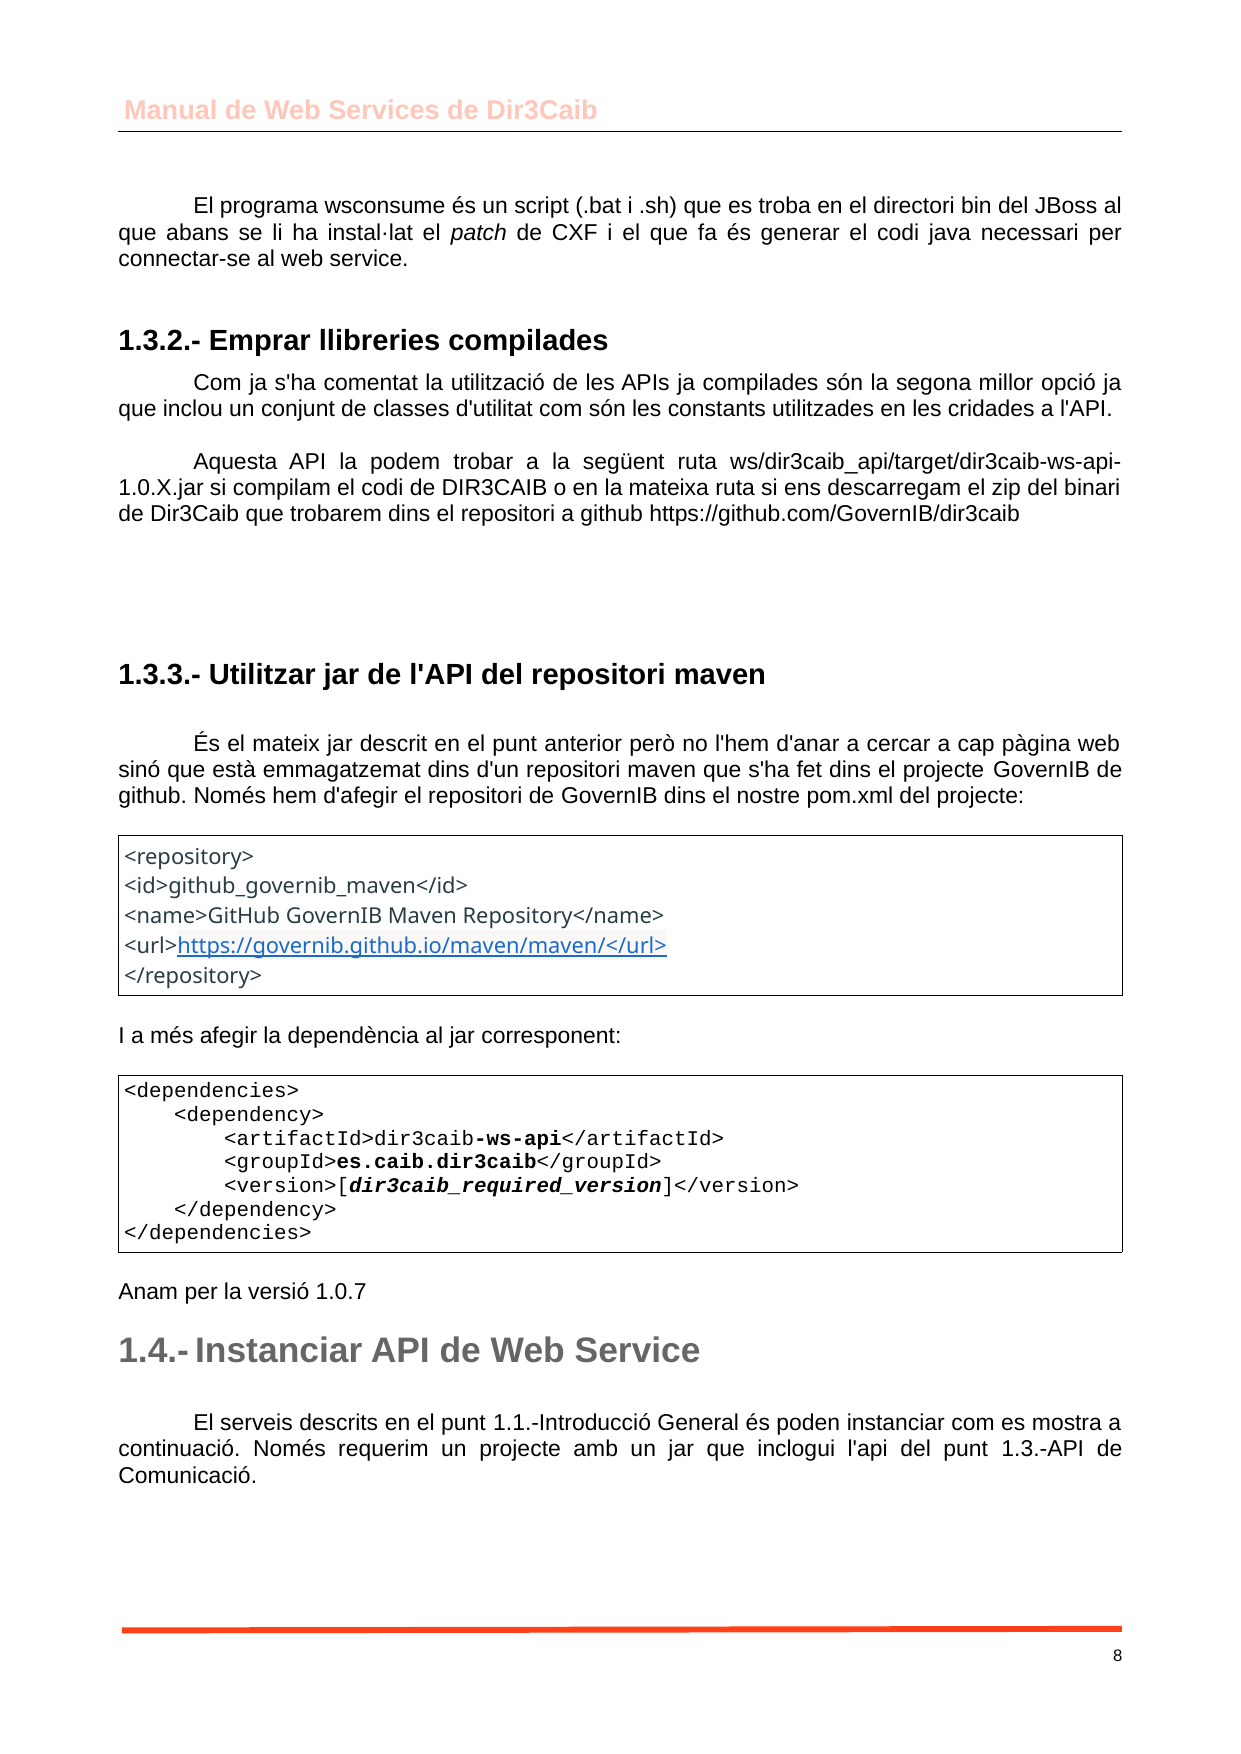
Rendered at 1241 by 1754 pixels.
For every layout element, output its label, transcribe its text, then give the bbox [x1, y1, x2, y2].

text Aquesta API la podem trobar a la següent ruta ws/dir3caib_api/target/dir3caib-ws-api-1.0.X.jar si compilam el codi de DIR3CAIB o en la mateixa ruta si ens descarregam el zip del binari de Dir3Caib que trobarem dins el repositori a github https://github.com/GovernIB/dir3caib [118, 448, 1122, 527]
subtitle Emprar llibreries compilades [118, 322, 1122, 356]
subtitle Instanciar API de Web Service [118, 1329, 1122, 1370]
text El programa wsconsume és un script (.bat i .sh) que es troba en el directori bin del JBoss al que abans se li ha instal·lat el patch de CXF i el que fa és generar el codi java necessari per connectar-se al web service. [118, 192, 1122, 271]
text És el mateix jar descrit en el punt anterior però no l'hem d'anar a cercar a cap pàgina web sinó que està emmagatzemat dins d'un repositori maven que s'ha fet dins el projecte GovernIB de github. Només hem d'afegir el repositori de GovernIB dins el nostre pom.xml del projecte: [118, 729, 1122, 808]
text I a més afegir la dependència al jar corresponent: [118, 1022, 1122, 1048]
table_header <repository> <id>github_governib_maven</id> <name>GitHub GovernIB Maven Repository</name> <url>https://governib.github.io/maven/maven/</url> </repository> [119, 836, 1122, 995]
text Com ja s'ha comentat la utilització de les APIs ja compilades són la segona millor opció ja que inclou un conjunt de classes d'utilitat com són les constants utilitzades en les cridades a l'API. [118, 368, 1122, 421]
text Anam per la versió 1.0.7 [118, 1278, 1122, 1304]
subtitle Utilitzar jar de l'API del repositori maven [118, 657, 1122, 691]
table_header <dependencies> <dependency> <artifactId>dir3caib-ws-api</artifactId> <groupId>es.caib.dir3caib</groupId> <version>[dir3caib_required_version]</version> </dependency> </dependencies> [119, 1076, 1122, 1252]
text El serveis descrits en el punt 1.1.-Introducció General és poden instanciar com es mostra a continuació. Només requerim un projecte amb un jar que inclogui l'api del punt 1.3.-API de Comunicació. [118, 1409, 1122, 1488]
